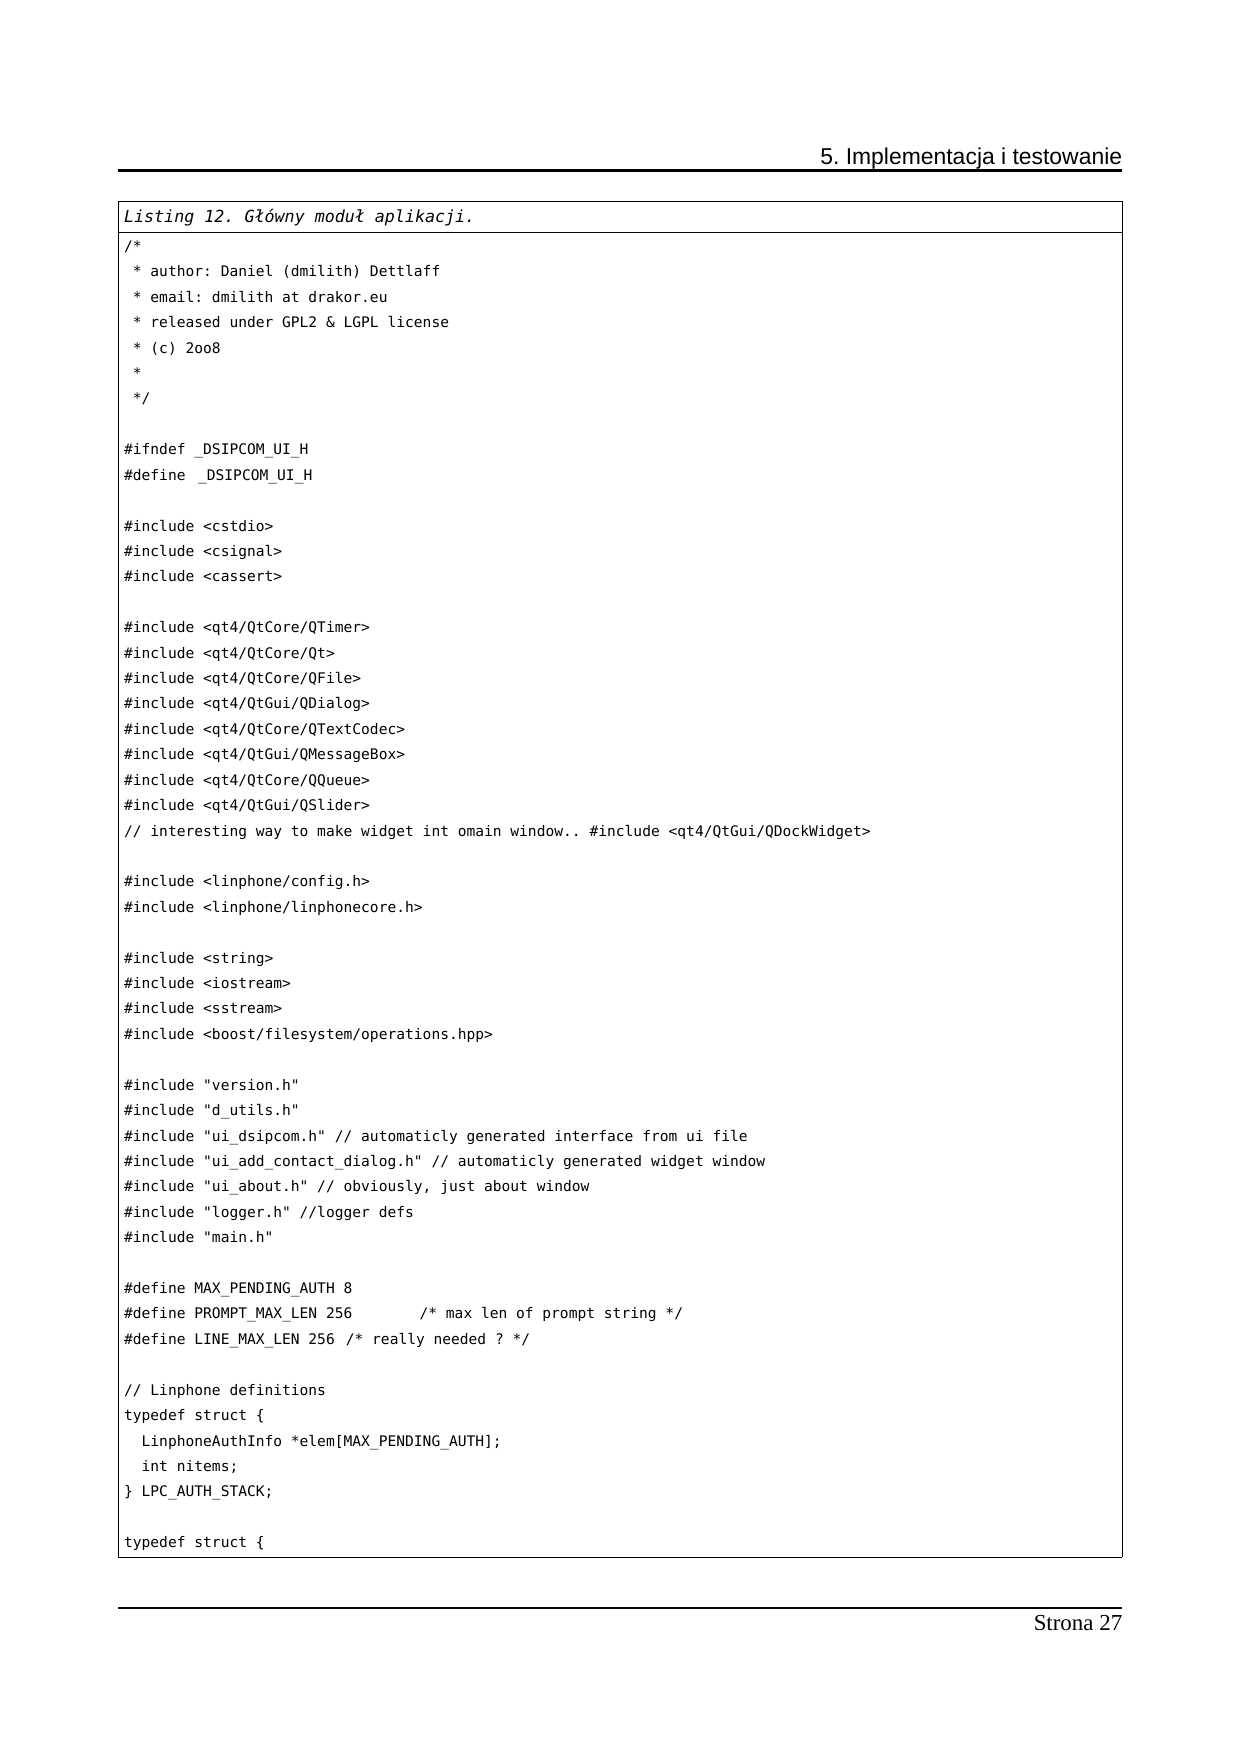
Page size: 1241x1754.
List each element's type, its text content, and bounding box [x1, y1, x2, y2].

table_header Listing 12. Główny moduł aplikacji. [119, 202, 1122, 232]
table_cell /* * author: Daniel (dmilith) Dettlaff * email: dmilith at drakor.eu * released under GPL2 & LGPL license * (c) 2oo8 * */ #ifndef _DSIPCOM_UI_H #define _DSIPCOM_UI_H #include <cstdio> #include <csignal> #include <cassert> #include <qt4/QtCore/QTimer> #include <qt4/QtCore/Qt> #include <qt4/QtCore/QFile> #include <qt4/QtGui/QDialog> #include <qt4/QtCore/QTextCodec> #include <qt4/QtGui/QMessageBox> #include <qt4/QtCore/QQueue> #include <qt4/QtGui/QSlider> // interesting way to make widget int omain window.. #include <qt4/QtGui/QDockWidget> #include <linphone/config.h> #include <linphone/linphonecore.h> #include <string> #include <iostream> #include <sstream> #include <boost/filesystem/operations.hpp> #include "version.h" #include "d_utils.h" #include "ui_dsipcom.h" // automaticly generated interface from ui file #include "ui_add_contact_dialog.h" // automaticly generated widget window #include "ui_about.h" // obviously, just about window #include "logger.h" //logger defs #include "main.h" #define MAX_PENDING_AUTH 8 #define PROMPT_MAX_LEN 256 /* max len of prompt string */ #define LINE_MAX_LEN 256 /* really needed ? */ // Linphone definitions typedef struct { LinphoneAuthInfo *elem[MAX_PENDING_AUTH]; int nitems; } LPC_AUTH_STACK; typedef struct { [119, 233, 1122, 1557]
